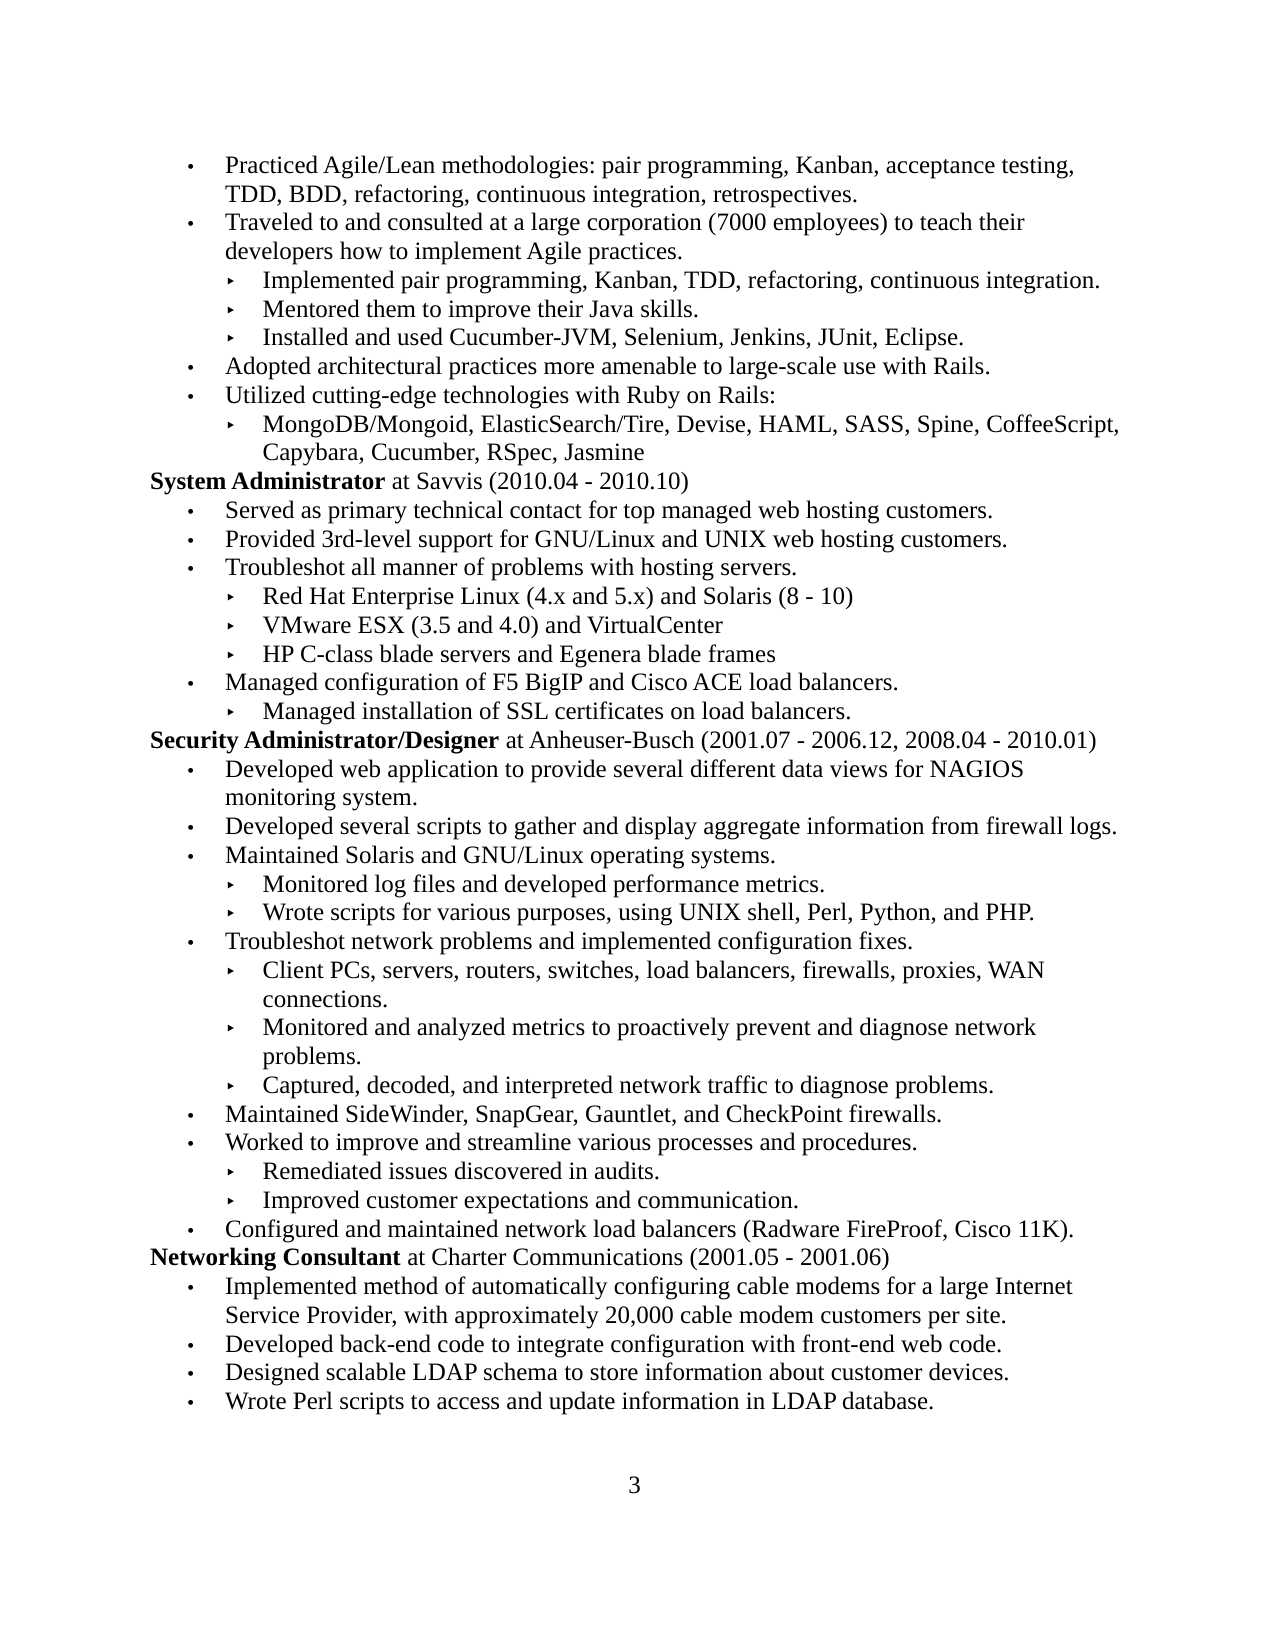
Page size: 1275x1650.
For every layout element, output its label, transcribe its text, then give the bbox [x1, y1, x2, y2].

list Mentored them to improve their Java skills. [225, 294, 1125, 322]
list Maintained Solaris and GNU/Linux operating systems. [187, 840, 1125, 869]
list Worked to improve and streamline various processes and procedures. [187, 1127, 1125, 1156]
list Developed web application to provide several different data views for NAGIOS monitoring system. [187, 754, 1125, 811]
list Troubleshot network problems and implemented configuration fixes. [187, 926, 1125, 955]
list Utilized cutting-edge technologies with Ruby on Rails: [187, 380, 1125, 409]
list Implemented pair programming, Kanban, TDD, refactoring, continuous integration. [225, 265, 1125, 294]
text Networking Consultant at Charter Communications (2001.05 - 2001.06) [150, 1242, 1125, 1271]
list Served as primary technical contact for top managed web hosting customers. [187, 495, 1125, 524]
list Installed and used Cucumber-JVM, Selenium, Jenkins, JUnit, Eclipse. [225, 322, 1125, 351]
list Configured and maintained network load balancers (Radware FireProof, Cisco 11K). [187, 1214, 1125, 1242]
list Captured, decoded, and interpreted network traffic to diagnose problems. [225, 1070, 1125, 1099]
list Managed configuration of F5 BigIP and Cisco ACE load balancers. [187, 667, 1125, 696]
list Client PCs, servers, routers, switches, load balancers, firewalls, proxies, WAN connections. [225, 955, 1125, 1012]
list Wrote scripts for various purposes, using UNIX shell, Perl, Python, and PHP. [225, 897, 1125, 926]
text System Administrator at Savvis (2010.04 - 2010.10) [150, 466, 1125, 495]
list Troubleshot all manner of problems with hosting servers. [187, 552, 1125, 581]
list Developed back-end code to integrate configuration with front-end web code. [187, 1329, 1125, 1357]
list Designed scalable LDAP schema to store information about customer devices. [187, 1357, 1125, 1386]
list MongoDB/Mongoid, ElasticSearch/Tire, Devise, HAML, SASS, Spine, CoffeeScript, Capybara, Cucumber, RSpec, Jasmine [225, 409, 1125, 466]
list Practiced Agile/Lean methodologies: pair programming, Kanban, acceptance testing, TDD, BDD, refactoring, continuous integration, retrospectives. [187, 150, 1125, 207]
list Traveled to and consulted at a large corporation (7000 employees) to teach their developers how to implement Agile practices. [187, 207, 1125, 265]
list Monitored and analyzed metrics to proactively prevent and diagnose network problems. [225, 1012, 1125, 1070]
list Monitored log files and developed performance metrics. [225, 869, 1125, 897]
list Managed installation of SSL certificates on load balancers. [225, 696, 1125, 725]
list Maintained SideWinder, SnapGear, Gauntlet, and CheckPoint firewalls. [187, 1099, 1125, 1127]
list Improved customer expectations and communication. [225, 1185, 1125, 1214]
text Security Administrator/Designer at Anheuser-Busch (2001.07 - 2006.12, 2008.04 - 2010.01) [150, 725, 1125, 754]
list Developed several scripts to gather and display aggregate information from firewall logs. [187, 811, 1125, 840]
list Implemented method of automatically configuring cable modems for a large Internet Service Provider, with approximately 20,000 cable modem customers per site. [187, 1271, 1125, 1329]
list HP C-class blade servers and Egenera blade frames [225, 639, 1125, 667]
list Remediated issues discovered in audits. [225, 1156, 1125, 1185]
list VMware ESX (3.5 and 4.0) and VirtualCenter [225, 610, 1125, 639]
list Provided 3rd-level support for GNU/Linux and UNIX web hosting customers. [187, 524, 1125, 552]
list Red Hat Enterprise Linux (4.x and 5.x) and Solaris (8 - 10) [225, 581, 1125, 610]
list Wrote Perl scripts to access and update information in LDAP database. [187, 1386, 1125, 1415]
list Adopted architectural practices more amenable to large-scale use with Rails. [187, 351, 1125, 380]
